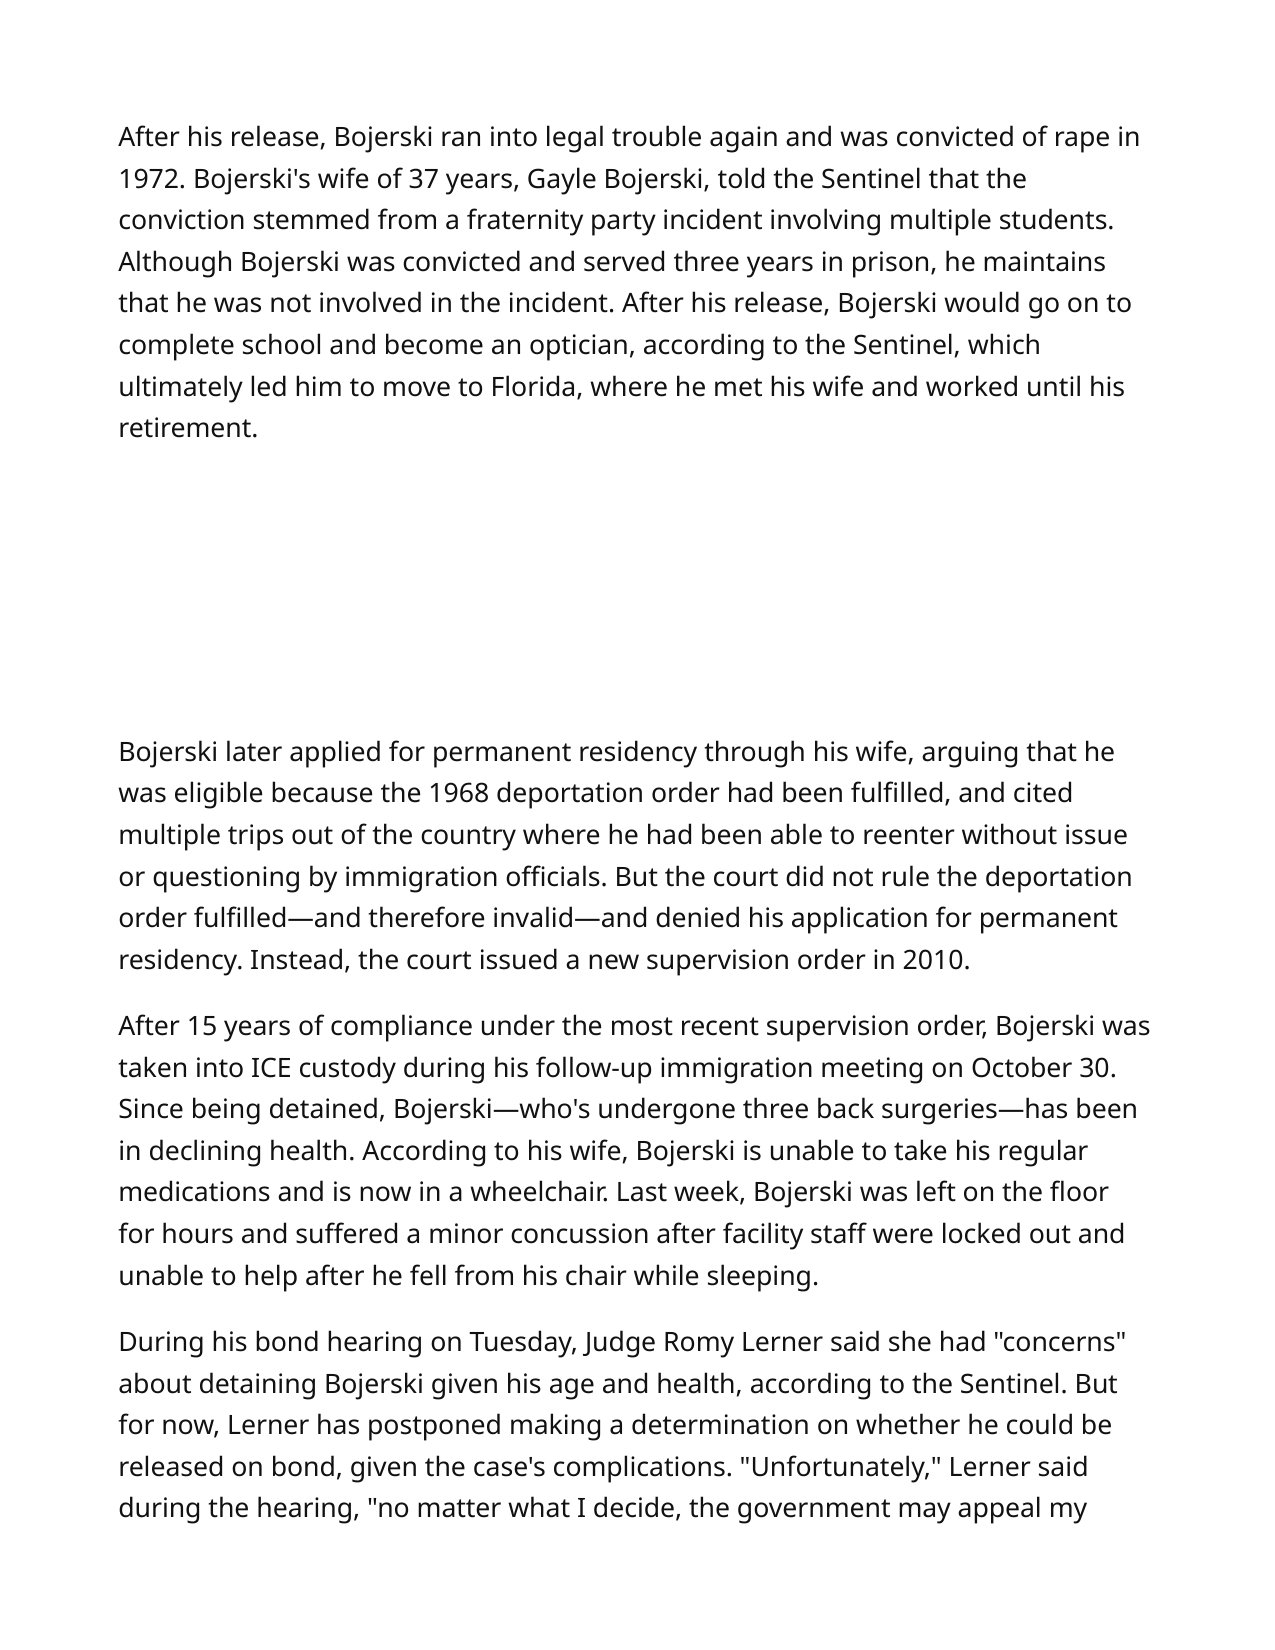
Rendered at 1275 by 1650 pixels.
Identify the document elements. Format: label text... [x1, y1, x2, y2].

text After his release, Bojerski ran into legal trouble again and was convicted of rape in 1972. Bojerski's wife of 37 years, Gayle Bojerski, told the Sentinel that the conviction stemmed from a fraternity party incident involving multiple students. Although Bojerski was convicted and served three years in prison, he maintains that he was not involved in the incident. After his release, Bojerski would go on to complete school and become an optician, according to the Sentinel, which ultimately led him to move to Florida, where he met his wife and worked until his retirement. [118, 118, 1157, 445]
text During his bond hearing on Tuesday, Judge Romy Lerner said she had "concerns" about detaining Bojerski given his age and health, according to the Sentinel. But for now, Lerner has postponed making a determination on whether he could be released on bond, given the case's complications. "Unfortunately," Lerner said during the hearing, "no matter what I decide, the government may appeal my [118, 1323, 1157, 1526]
text Bojerski later applied for permanent residency through his wife, arguing that he was eligible because the 1968 deportation order had been fulfilled, and cited multiple trips out of the country where he had been able to reenter without issue or questioning by immigration officials. But the court did not rule the deportation order fulfilled—and therefore invalid—and denied his application for permanent residency. Instead, the court issued a new supervision order in 2010. [118, 733, 1157, 977]
text After 15 years of compliance under the most recent supervision order, Bojerski was taken into ICE custody during his follow-up immigration meeting on October 30. Since being detained, Bojerski—who's undergone three back surgeries—has been in declining health. According to his wife, Bojerski is unable to take his regular medications and is now in a wheelchair. Last week, Bojerski was left on the floor for hours and suffered a minor concussion after facility staff were locked out and unable to help after he fell from his chair while sleeping. [118, 1007, 1157, 1293]
